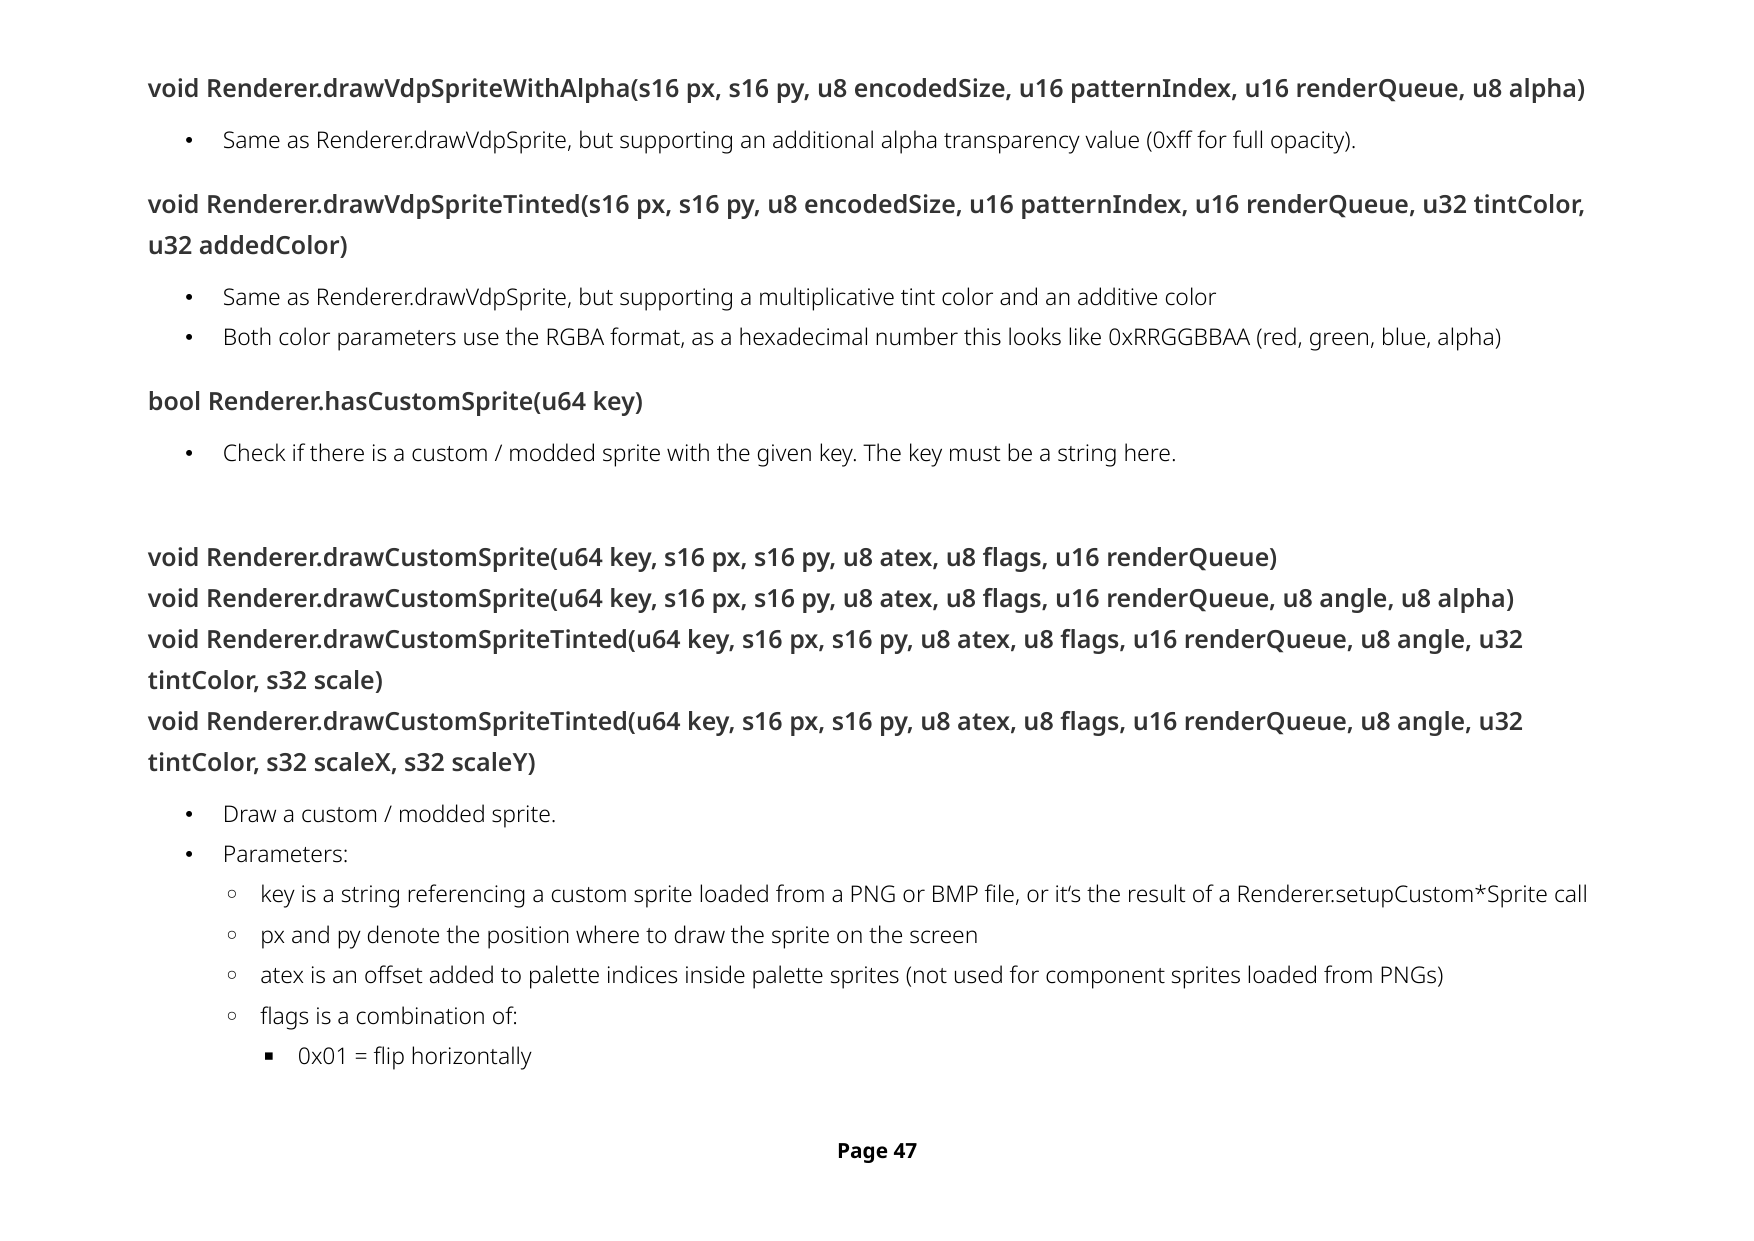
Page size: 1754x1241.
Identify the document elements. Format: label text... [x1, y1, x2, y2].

list Draw a custom / modded sprite. [185, 797, 1606, 829]
subtitle bool Renderer.hasCustomSprite(u64 key) [148, 384, 1606, 418]
list Parameters: [185, 838, 1606, 869]
list atex is an offset added to palette indices inside palette sprites (not used for component sprites loaded from PNGs) [223, 959, 1606, 990]
list Same as Renderer.drawVdpSprite, but supporting a multiplicative tint color and an additive color [185, 281, 1606, 312]
list key is a string referencing a custom sprite loaded from a PNG or BMP file, or it‘s the result of a Renderer.setupCustom*Sprite call [223, 878, 1606, 909]
list Both color parameters use the RGBA format, as a hexadecimal number this looks like 0xRRGGBBAA (red, green, blue, alpha) [185, 321, 1606, 352]
list px and py denote the position where to draw the sprite on the screen [223, 919, 1606, 950]
list flags is a combination of: [223, 999, 1606, 1031]
list Check if there is a custom / modded sprite with the given key. The key must be a string here. [185, 437, 1606, 468]
subtitle void Renderer.drawVdpSpriteWithAlpha(s16 px, s16 py, u8 encodedSize, u16 patternIndex, u16 renderQueue, u8 alpha) [148, 71, 1606, 105]
subtitle void Renderer.drawVdpSpriteTinted(s16 px, s16 py, u8 encodedSize, u16 patternIndex, u16 renderQueue, u32 tintColor, u32 addedColor) [148, 187, 1606, 262]
list Same as Renderer.drawVdpSprite, but supporting an additional alpha transparency value (0xff for full opacity). [185, 124, 1606, 155]
list 0x01 = flip horizontally [260, 1040, 1606, 1071]
subtitle void Renderer.drawCustomSprite(u64 key, s16 px, s16 py, u8 atex, u8 flags, u16 renderQueue) void Renderer.drawCustomSprite(u64 key, s16 px, s16 py, u8 atex, u8 flags, u16 renderQueue, u8 angle, u8 alpha) void Renderer.drawCustomSpriteTinted(u64 key, s16 px, s16 py, u8 atex, u8 flags, u16 renderQueue, u8 angle, u32 tintColor, s32 scale) void Renderer.drawCustomSpriteTinted(u64 key, s16 px, s16 py, u8 atex, u8 flags, u16 renderQueue, u8 angle, u32 tintColor, s32 scaleX, s32 scaleY) [148, 540, 1606, 778]
